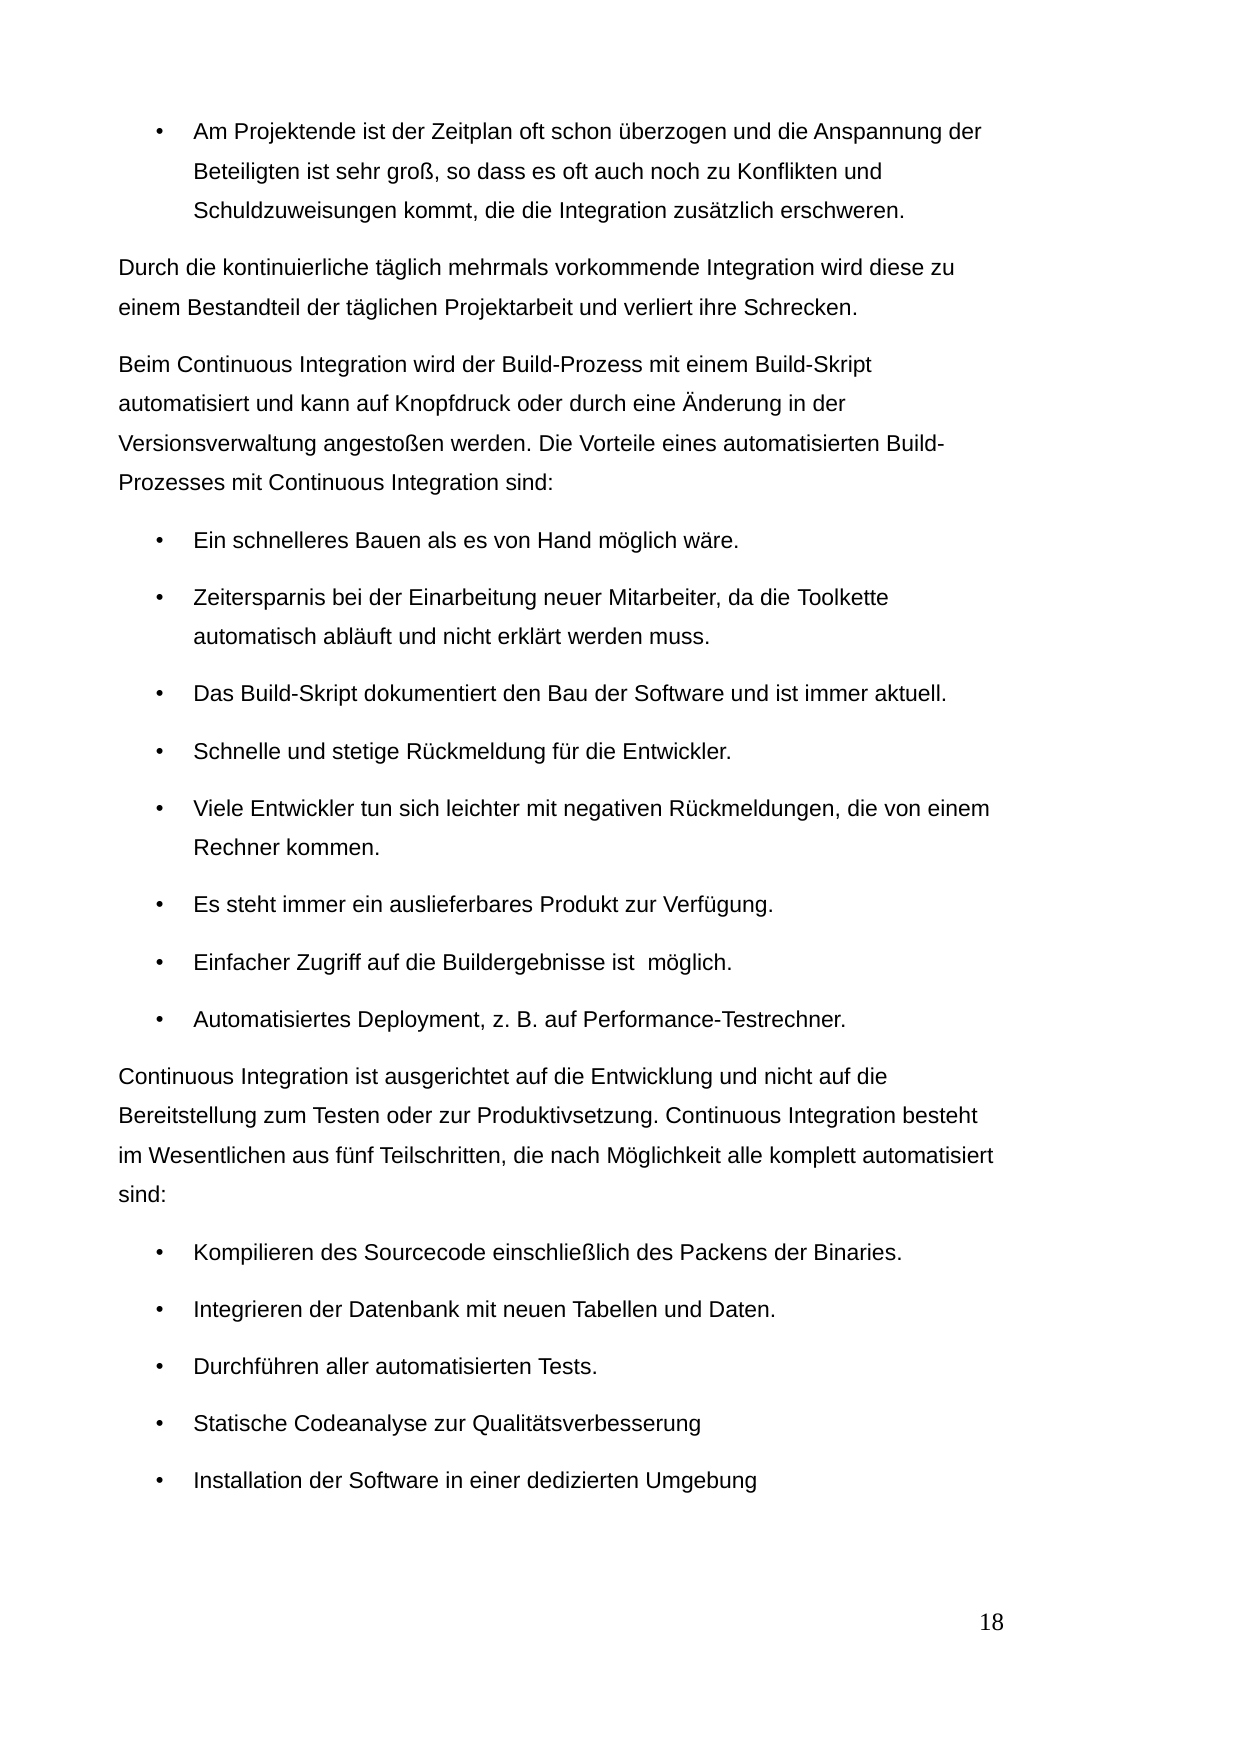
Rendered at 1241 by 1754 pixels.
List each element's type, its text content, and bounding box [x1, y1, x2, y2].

list Ein schnelleres Bauen als es von Hand möglich wäre. [156, 527, 1004, 553]
list Integrieren der Datenbank mit neuen Tabellen und Daten. [156, 1296, 1004, 1322]
list Installation der Software in einer dedizierten Umgebung [156, 1467, 1004, 1494]
list Einfacher Zugriff auf die Buildergebnisse ist möglich. [156, 949, 1004, 975]
text Durch die kontinuierliche täglich mehrmals vorkommende Integration wird diese zu einem Bestandteil der täglichen Projektarbeit und verliert ihre Schrecken. [118, 254, 1004, 320]
list Durchführen aller automatisierten Tests. [156, 1353, 1004, 1379]
list Automatisiertes Deployment, z. B. auf Performance-Testrechner. [156, 1006, 1004, 1032]
list Das Build-Skript dokumentiert den Bau der Software und ist immer aktuell. [156, 680, 1004, 707]
text Continuous Integration ist ausgerichtet auf die Entwicklung und nicht auf die Bereitstellung zum Testen oder zur Produktivsetzung. Continuous Integration besteht im Wesentlichen aus fünf Teilschritten, die nach Möglichkeit alle komplett automatisiert sind: [118, 1063, 1004, 1208]
text Beim Continuous Integration wird der Build-Prozess mit einem Build-Skript automatisiert und kann auf Knopfdruck oder durch eine Änderung in der Versionsverwaltung angestoßen werden. Die Vorteile eines automatisierten Build-Prozesses mit Continuous Integration sind: [118, 351, 1004, 496]
list Schnelle und stetige Rückmeldung für die Entwickler. [156, 738, 1004, 764]
list Kompilieren des Sourcecode einschließlich des Packens der Binaries. [156, 1239, 1004, 1265]
list Zeitersparnis bei der Einarbeitung neuer Mitarbeiter, da die Toolkette automatisch abläuft und nicht erklärt werden muss. [156, 584, 1004, 649]
list Viele Entwickler tun sich leichter mit negativen Rückmeldungen, die von einem Rechner kommen. [156, 795, 1004, 861]
list Es steht immer ein auslieferbares Produkt zur Verfügung. [156, 891, 1004, 918]
list Am Projektende ist der Zeitplan oft schon überzogen und die Anspannung der Beteiligten ist sehr groß, so dass es oft auch noch zu Konflikten und Schuldzuweisungen kommt, die die Integration zusätzlich erschweren. [156, 118, 1004, 223]
list Statische Codeanalyse zur Qualitätsverbesserung [156, 1410, 1004, 1437]
